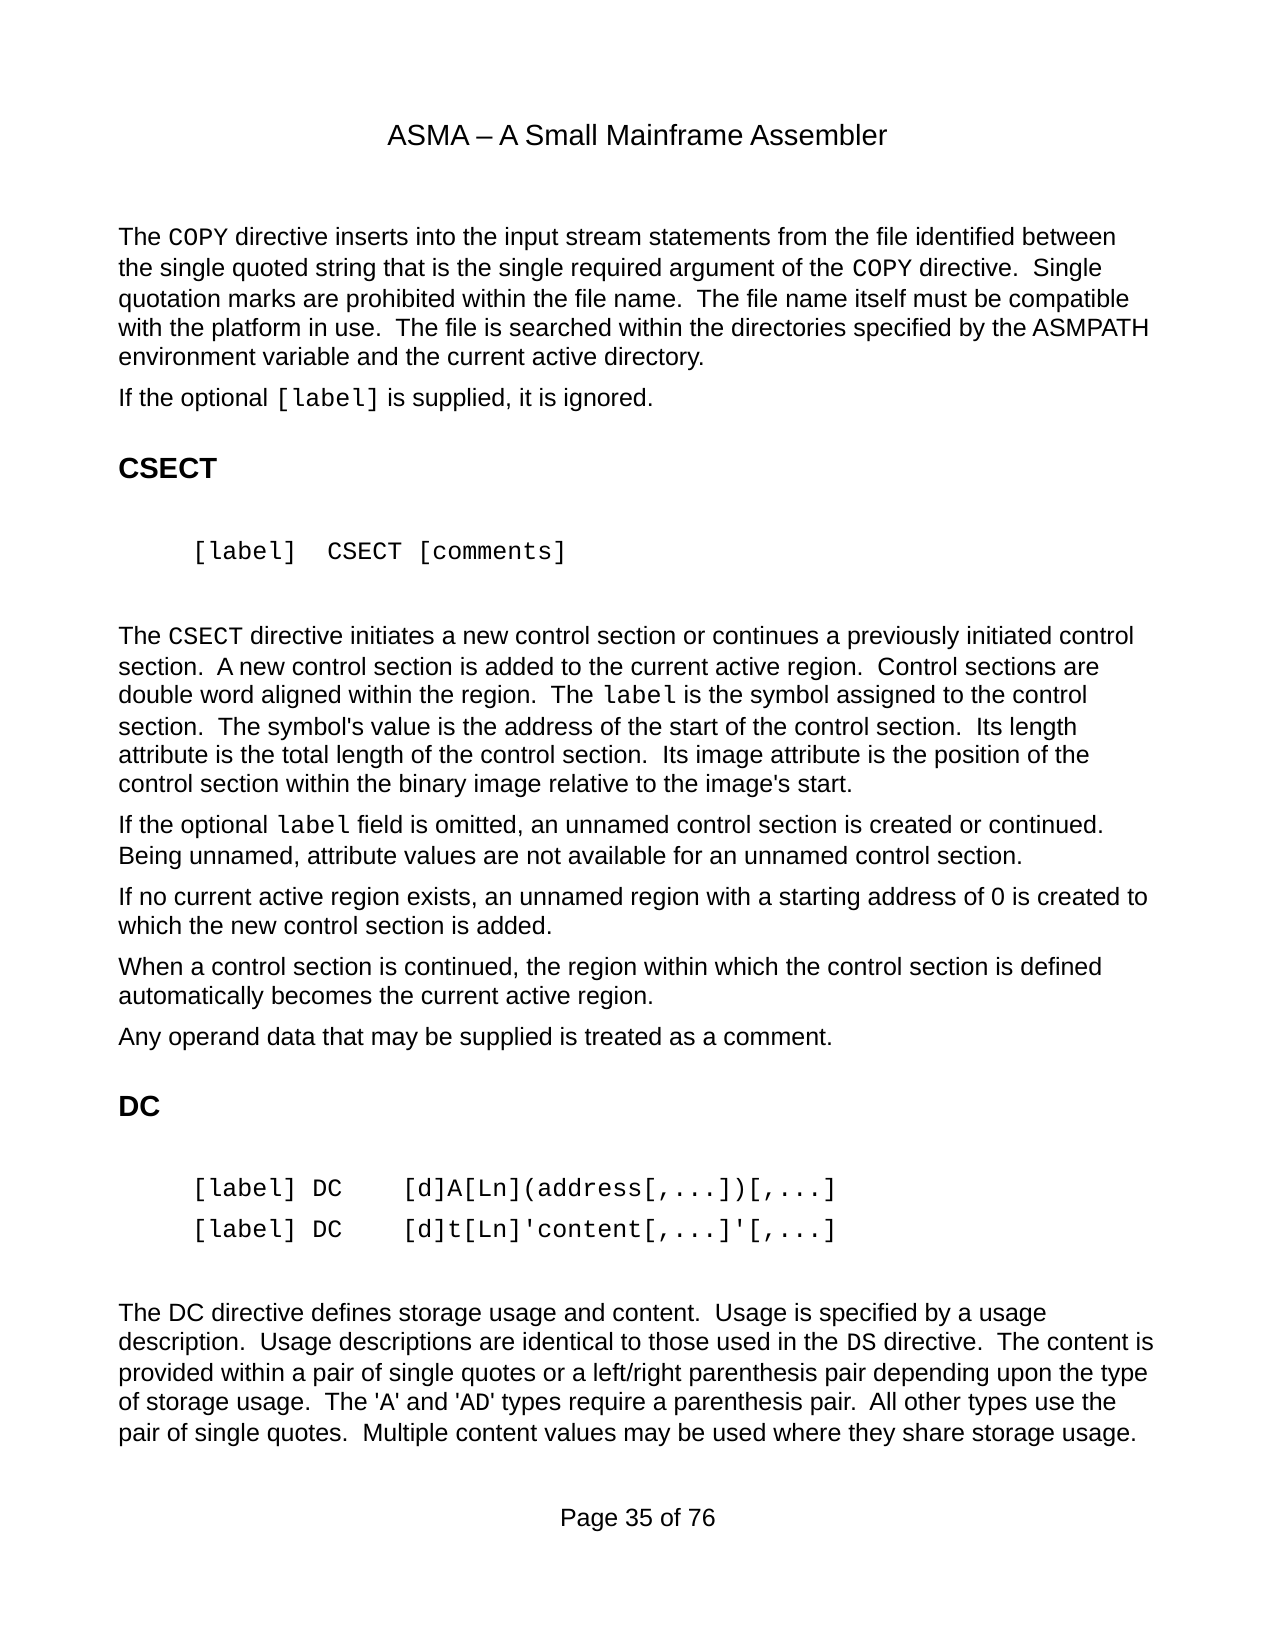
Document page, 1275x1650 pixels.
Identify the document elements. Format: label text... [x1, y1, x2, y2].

text If the optional [label] is supplied, it is ignored. [118, 383, 1157, 414]
text If no current active region exists, an unnamed region with a starting address of 0 is created to which the new control section is added. [118, 882, 1157, 940]
text Any operand data that may be supplied is treated as a comment. [118, 1022, 1157, 1051]
text [label] DC [d]t[Ln]'content[,...]'[,...] [192, 1217, 1157, 1245]
text If the optional label field is omitted, an unnamed control section is created or continued. Being unnamed, attribute values are not available for an unnamed control section. [118, 810, 1157, 870]
subtitle DC [118, 1089, 1157, 1122]
text The COPY directive inserts into the input stream statements from the file identified between the single quoted string that is the single required argument of the COPY directive. Single quotation marks are prohibited within the file name. The file name itself must be compatible with the platform in use. The file is searched within the directories specified by the ASMPATH environment variable and the current active directory. [118, 222, 1157, 371]
text [label] DC [d]A[Ln](address[,...])[,...] [192, 1176, 1157, 1204]
subtitle CSECT [118, 451, 1157, 485]
text When a control section is continued, the region within which the control section is defined automatically becomes the current active region. [118, 952, 1157, 1010]
text The CSECT directive initiates a new control section or continues a previously initiated control section. A new control section is added to the current active region. Control sections are double word aligned within the region. The label is the symbol assigned to the control section. The symbol's value is the address of the start of the control section. Its length attribute is the total length of the control section. Its image attribute is the position of the control section within the binary image relative to the image's start. [118, 621, 1157, 798]
text The DC directive defines storage usage and content. Usage is specified by a usage description. Usage descriptions are identical to those used in the DS directive. The content is provided within a pair of single quotes or a left/right parenthesis pair depending upon the type of storage usage. The 'A' and 'AD' types require a parenthesis pair. All other types use the pair of single quotes. Multiple content values may be used where they share storage usage. [118, 1298, 1157, 1447]
text [label] CSECT [comments] [192, 539, 1157, 567]
